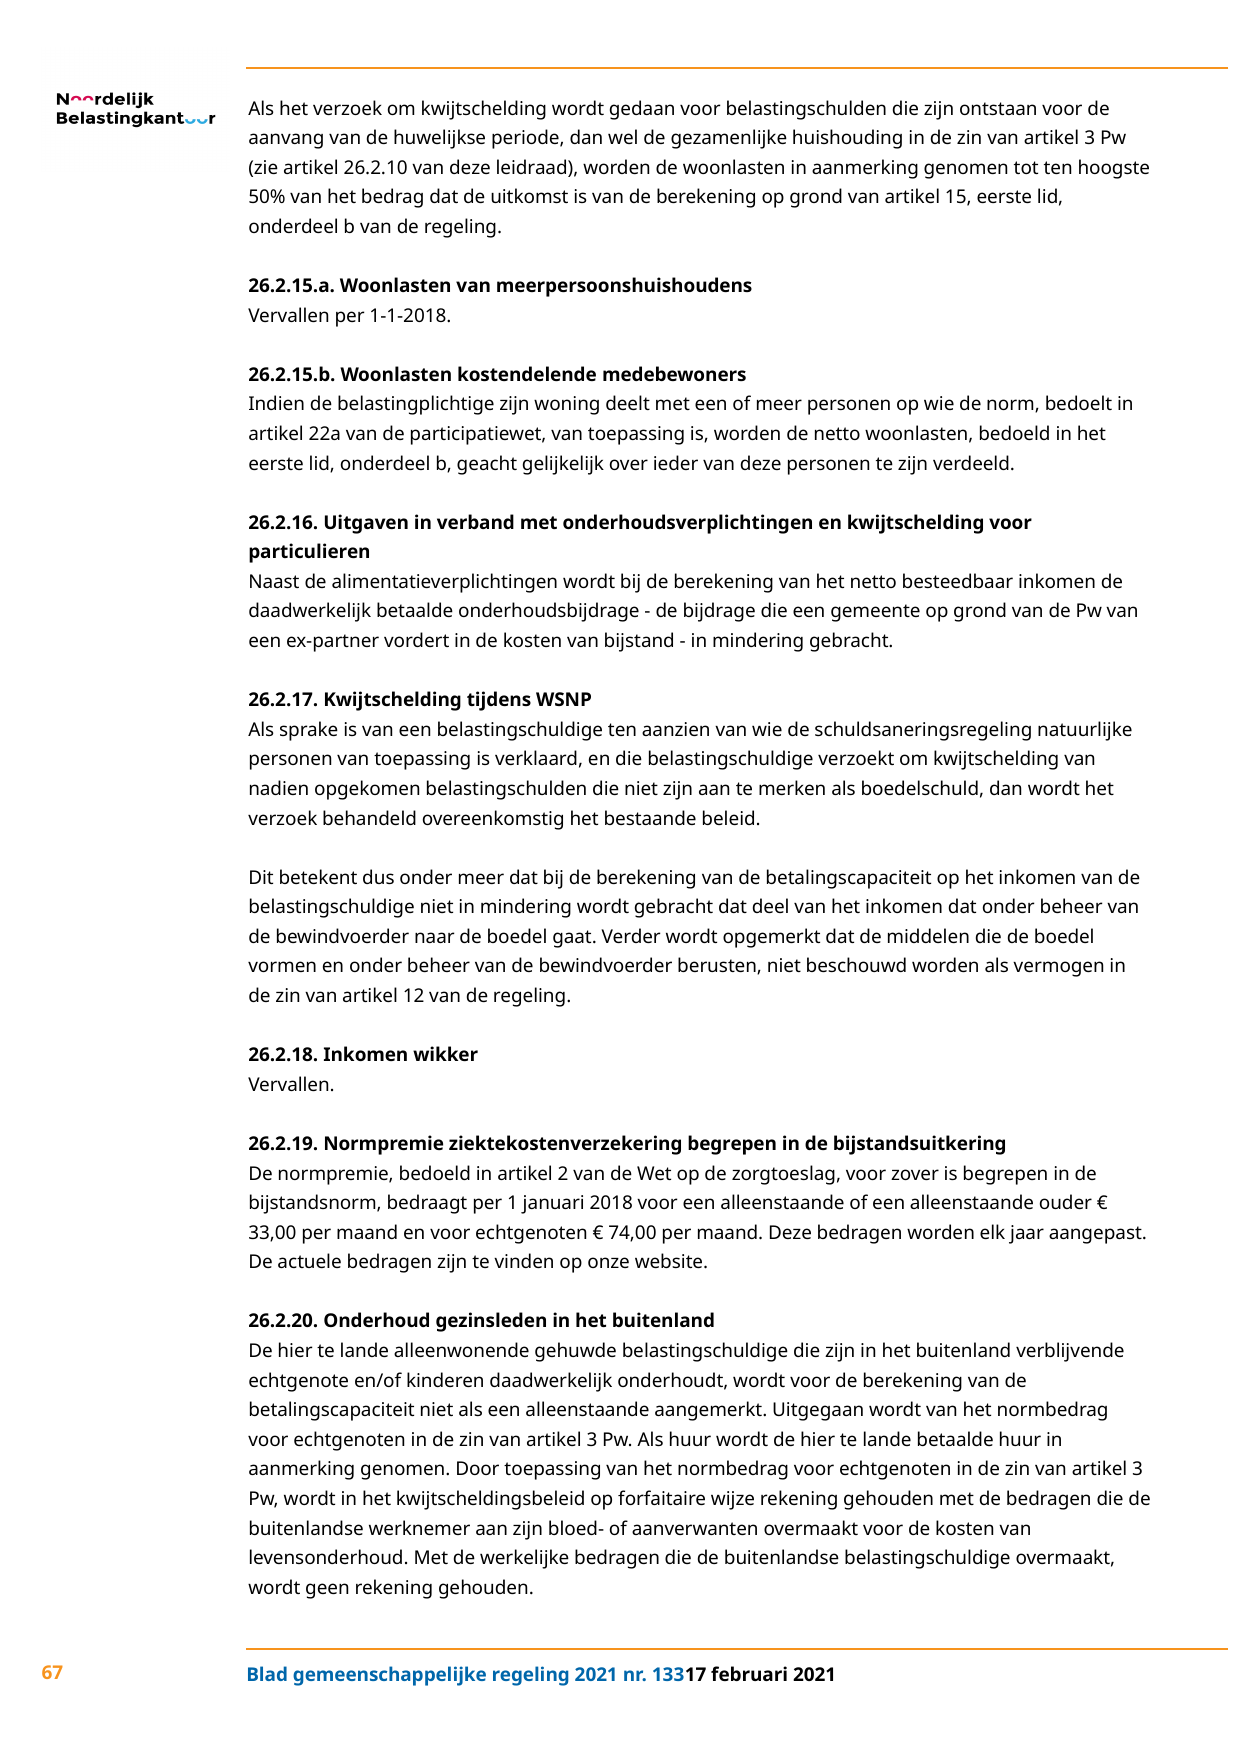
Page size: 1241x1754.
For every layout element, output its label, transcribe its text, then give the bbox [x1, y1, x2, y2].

text 26.2.16. Uitgaven in verband met onderhoudsverplichtingen en kwijtschelding voor particulieren [248, 509, 1152, 564]
text 26.2.17. Kwijtschelding tijdens WSNP [248, 686, 1152, 712]
text 26.2.15.b. Woonlasten kostendelende medebewoners [248, 361, 1152, 387]
text Als het verzoek om kwijtschelding wordt gedaan voor belastingschulden die zijn ontstaan voor de aanvang van de huwelijkse periode, dan wel de gezamenlijke huishouding in de zin van artikel 3 Pw (zie artikel 26.2.10 van deze leidraad), worden de woonlasten in aanmerking genomen tot ten hoogste 50% van het bedrag dat de uitkomst is van de berekening op grond van artikel 15, eerste lid, onderdeel b van de regeling. [248, 95, 1152, 239]
text 26.2.20. Onderhoud gezinsleden in het buitenland [248, 1308, 1152, 1333]
text 26.2.19. Normpremie ziektekostenverzekering begrepen in de bijstandsuitkering [248, 1130, 1152, 1156]
text Dit betekent dus onder meer dat bij de berekening van de betalingscapaciteit op het inkomen van de belastingschuldige niet in mindering wordt gebracht dat deel van het inkomen dat onder beheer van de bewindvoerder naar de boedel gaat. Verder wordt opgemerkt dat de middelen die de boedel vormen en onder beheer van de bewindvoerder berusten, niet beschouwd worden als vermogen in de zin van artikel 12 van de regeling. [248, 864, 1152, 1008]
text 26.2.15.a. Woonlasten van meerpersoonshuishoudens [248, 272, 1152, 298]
text Als sprake is van een belastingschuldige ten aanzien van wie de schuldsaneringsregeling natuurlijke personen van toepassing is verklaard, en die belastingschuldige verzoekt om kwijtschelding van nadien opgekomen belastingschulden die niet zijn aan te merken als boedelschuld, dan wordt het verzoek behandeld overeenkomstig het bestaande beleid. [248, 716, 1152, 831]
text Indien de belastingplichtige zijn woning deelt met een of meer personen op wie de norm, bedoelt in artikel 22a van de participatiewet, van toepassing is, worden de netto woonlasten, bedoeld in het eerste lid, onderdeel b, geacht gelijkelijk over ieder van deze personen te zijn verdeeld. [248, 391, 1152, 476]
text Vervallen. [248, 1071, 1152, 1097]
text 26.2.18. Inkomen wikker [248, 1041, 1152, 1067]
text De normpremie, bedoeld in artikel 2 van de Wet op de zorgtoeslag, voor zover is begrepen in de bijstandsnorm, bedraagt per 1 januari 2018 voor een alleenstaande of een alleenstaande ouder € 33,00 per maand en voor echtgenoten € 74,00 per maand. Deze bedragen worden elk jaar aangepast. De actuele bedragen zijn te vinden op onze website. [248, 1160, 1152, 1274]
text Naast de alimentatieverplichtingen wordt bij de berekening van het netto besteedbaar inkomen de daadwerkelijk betaalde onderhoudsbijdrage - de bijdrage die een gemeente op grond van de Pw van een ex-partner vordert in de kosten van bijstand - in mindering gebracht. [248, 568, 1152, 653]
text De hier te lande alleenwonende gehuwde belastingschuldige die zijn in het buitenland verblijvende echtgenote en/of kinderen daadwerkelijk onderhoudt, wordt voor de berekening van de betalingscapaciteit niet als een alleenstaande aangemerkt. Uitgegaan wordt van het normbedrag voor echtgenoten in de zin van artikel 3 Pw. Als huur wordt de hier te lande betaalde huur in aanmerking genomen. Door toepassing van het normbedrag voor echtgenoten in de zin van artikel 3 Pw, wordt in het kwijtscheldingsbeleid op forfaitaire wijze rekening gehouden met de bedragen die de buitenlandse werknemer aan zijn bloed- of aanverwanten overmaakt voor de kosten van levensonderhoud. Met de werkelijke bedragen die de buitenlandse belastingschuldige overmaakt, wordt geen rekening gehouden. [248, 1337, 1152, 1600]
text Vervallen per 1-1-2018. [248, 302, 1152, 328]
picture [41, 47, 231, 172]
